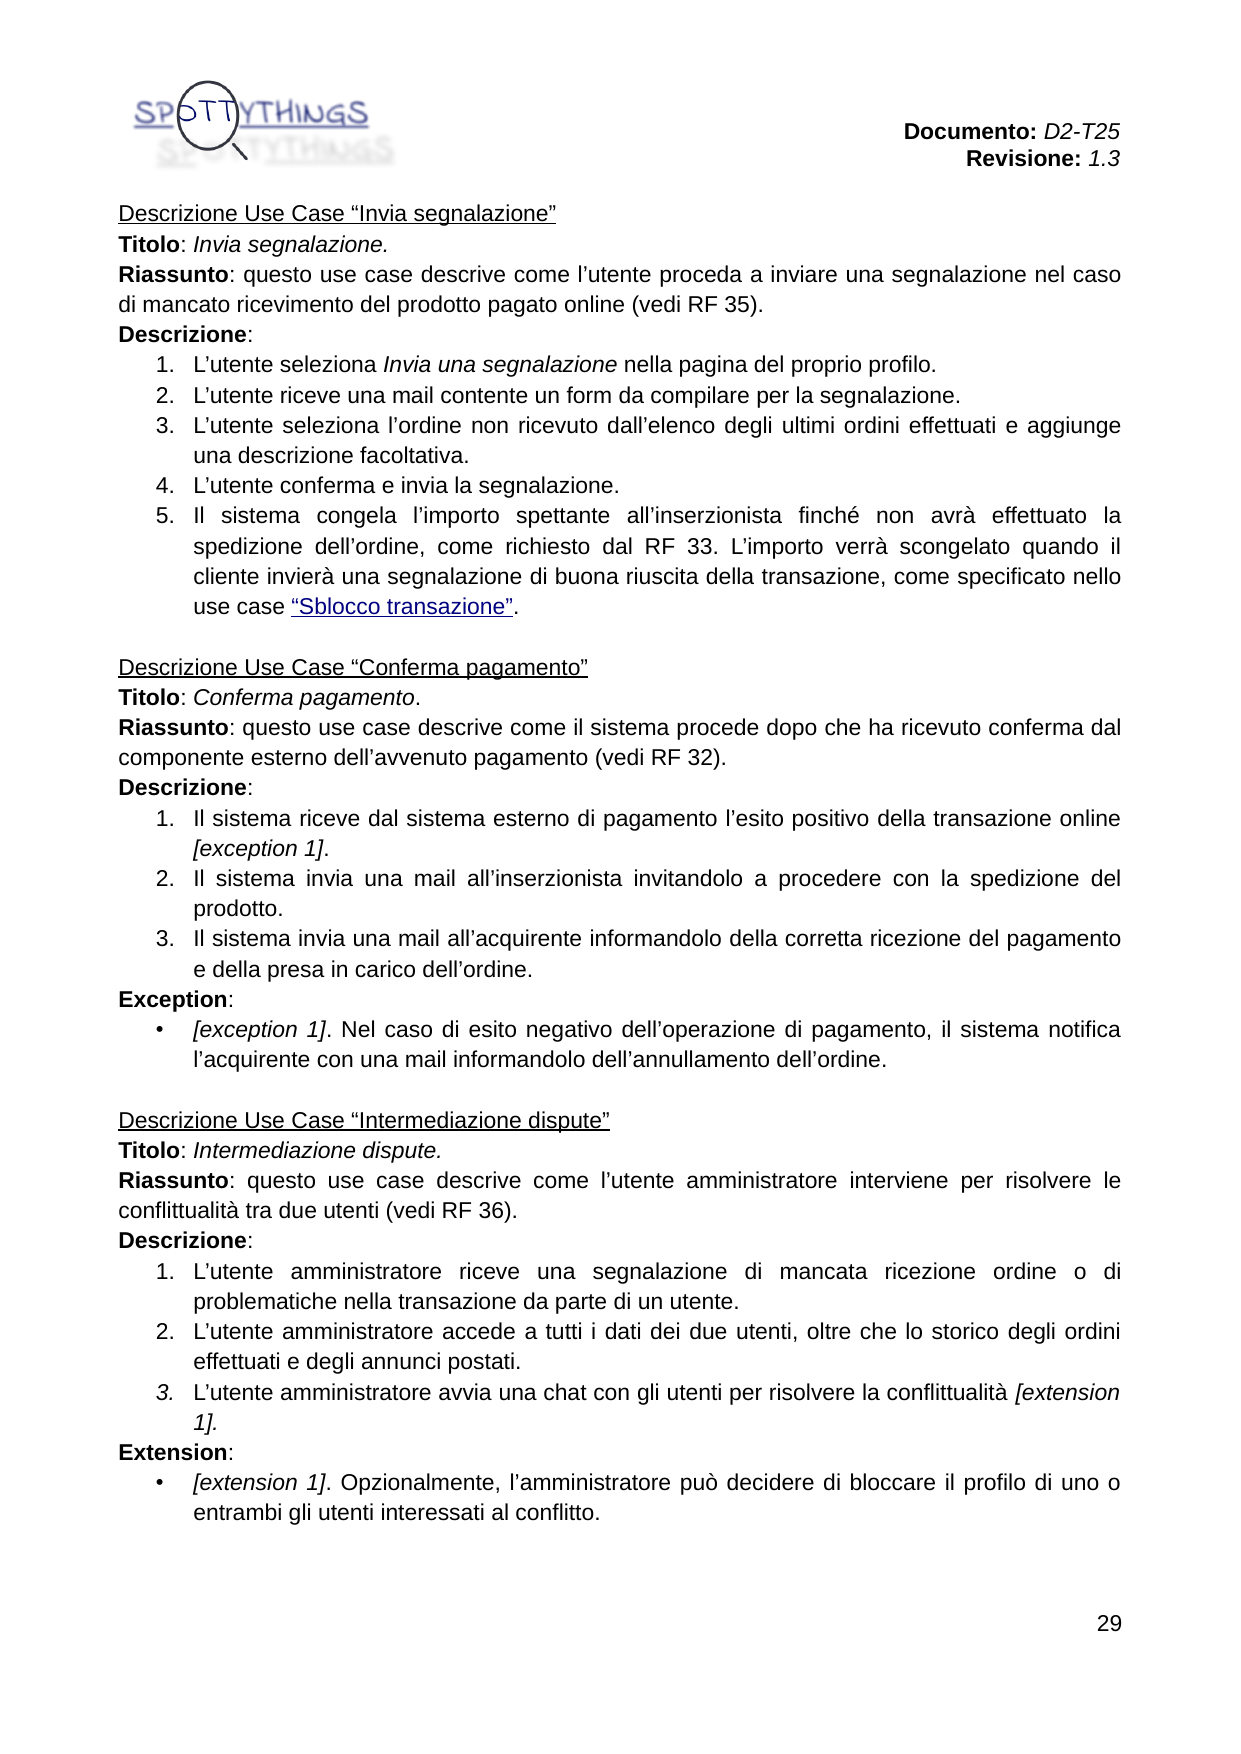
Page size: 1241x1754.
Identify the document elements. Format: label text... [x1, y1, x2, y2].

picture [123, 73, 399, 187]
text Descrizione Use Case “Intermediazione dispute” [118, 1107, 1122, 1133]
list Il sistema congela l’importo spettante all’inserzionista finché non avrà effettuato la spedizione dell’ordine, come richiesto dal RF 33. L’importo verrà scongelato quando il cliente invierà una segnalazione di buona riuscita della transazione, come specificato nello use case “Sblocco transazione”. [156, 502, 1122, 619]
list [extension 1]. Opzionalmente, l’amministratore può decidere di bloccare il profilo di uno o entrambi gli utenti interessati al conflitto. [156, 1469, 1122, 1526]
text Exception: [118, 986, 1122, 1012]
text Titolo: Conferma pagamento. [118, 684, 1122, 710]
text Riassunto: questo use case descrive come l’utente proceda a inviare una segnalazione nel caso di mancato ricevimento del prodotto pagato online (vedi RF 35). [118, 261, 1122, 317]
text Riassunto: questo use case descrive come l’utente amministratore interviene per risolvere le conflittualità tra due utenti (vedi RF 36). [118, 1167, 1122, 1223]
text Descrizione: [118, 321, 1122, 347]
text Descrizione Use Case “Invia segnalazione” [118, 200, 1122, 227]
text Riassunto: questo use case descrive come il sistema procede dopo che ha ricevuto conferma dal componente esterno dell’avvenuto pagamento (vedi RF 32). [118, 714, 1122, 770]
list Il sistema invia una mail all’acquirente informandolo della corretta ricezione del pagamento e della presa in carico dell’ordine. [156, 925, 1122, 982]
list Il sistema invia una mail all’inserzionista invitandolo a procedere con la spedizione del prodotto. [156, 865, 1122, 921]
list [exception 1]. Nel caso di esito negativo dell’operazione di pagamento, il sistema notifica l’acquirente con una mail informandolo dell’annullamento dell’ordine. [156, 1016, 1122, 1072]
list L’utente amministratore avvia una chat con gli utenti per risolvere la conflittualità [extension 1]. [156, 1378, 1122, 1435]
list L’utente conferma e invia la segnalazione. [156, 472, 1122, 498]
text Descrizione: [118, 774, 1122, 801]
list L’utente amministratore riceve una segnalazione di mancata ricezione ordine o di problematiche nella transazione da parte di un utente. [156, 1258, 1122, 1314]
text Extension: [118, 1439, 1122, 1465]
list L’utente amministratore accede a tutti i dati dei due utenti, oltre che lo storico degli ordini effettuati e degli annunci postati. [156, 1318, 1122, 1374]
text Titolo: Invia segnalazione. [118, 231, 1122, 257]
text Titolo: Intermediazione dispute. [118, 1137, 1122, 1163]
list L’utente seleziona Invia una segnalazione nella pagina del proprio profilo. [156, 351, 1122, 378]
list Il sistema riceve dal sistema esterno di pagamento l’esito positivo della transazione online [exception 1]. [156, 804, 1122, 861]
list L’utente seleziona l’ordine non ricevuto dall’elenco degli ultimi ordini effettuati e aggiunge una descrizione facoltativa. [156, 412, 1122, 468]
text Descrizione: [118, 1227, 1122, 1254]
list L’utente riceve una mail contente un form da compilare per la segnalazione. [156, 382, 1122, 408]
text Descrizione Use Case “Conferma pagamento” [118, 653, 1122, 680]
